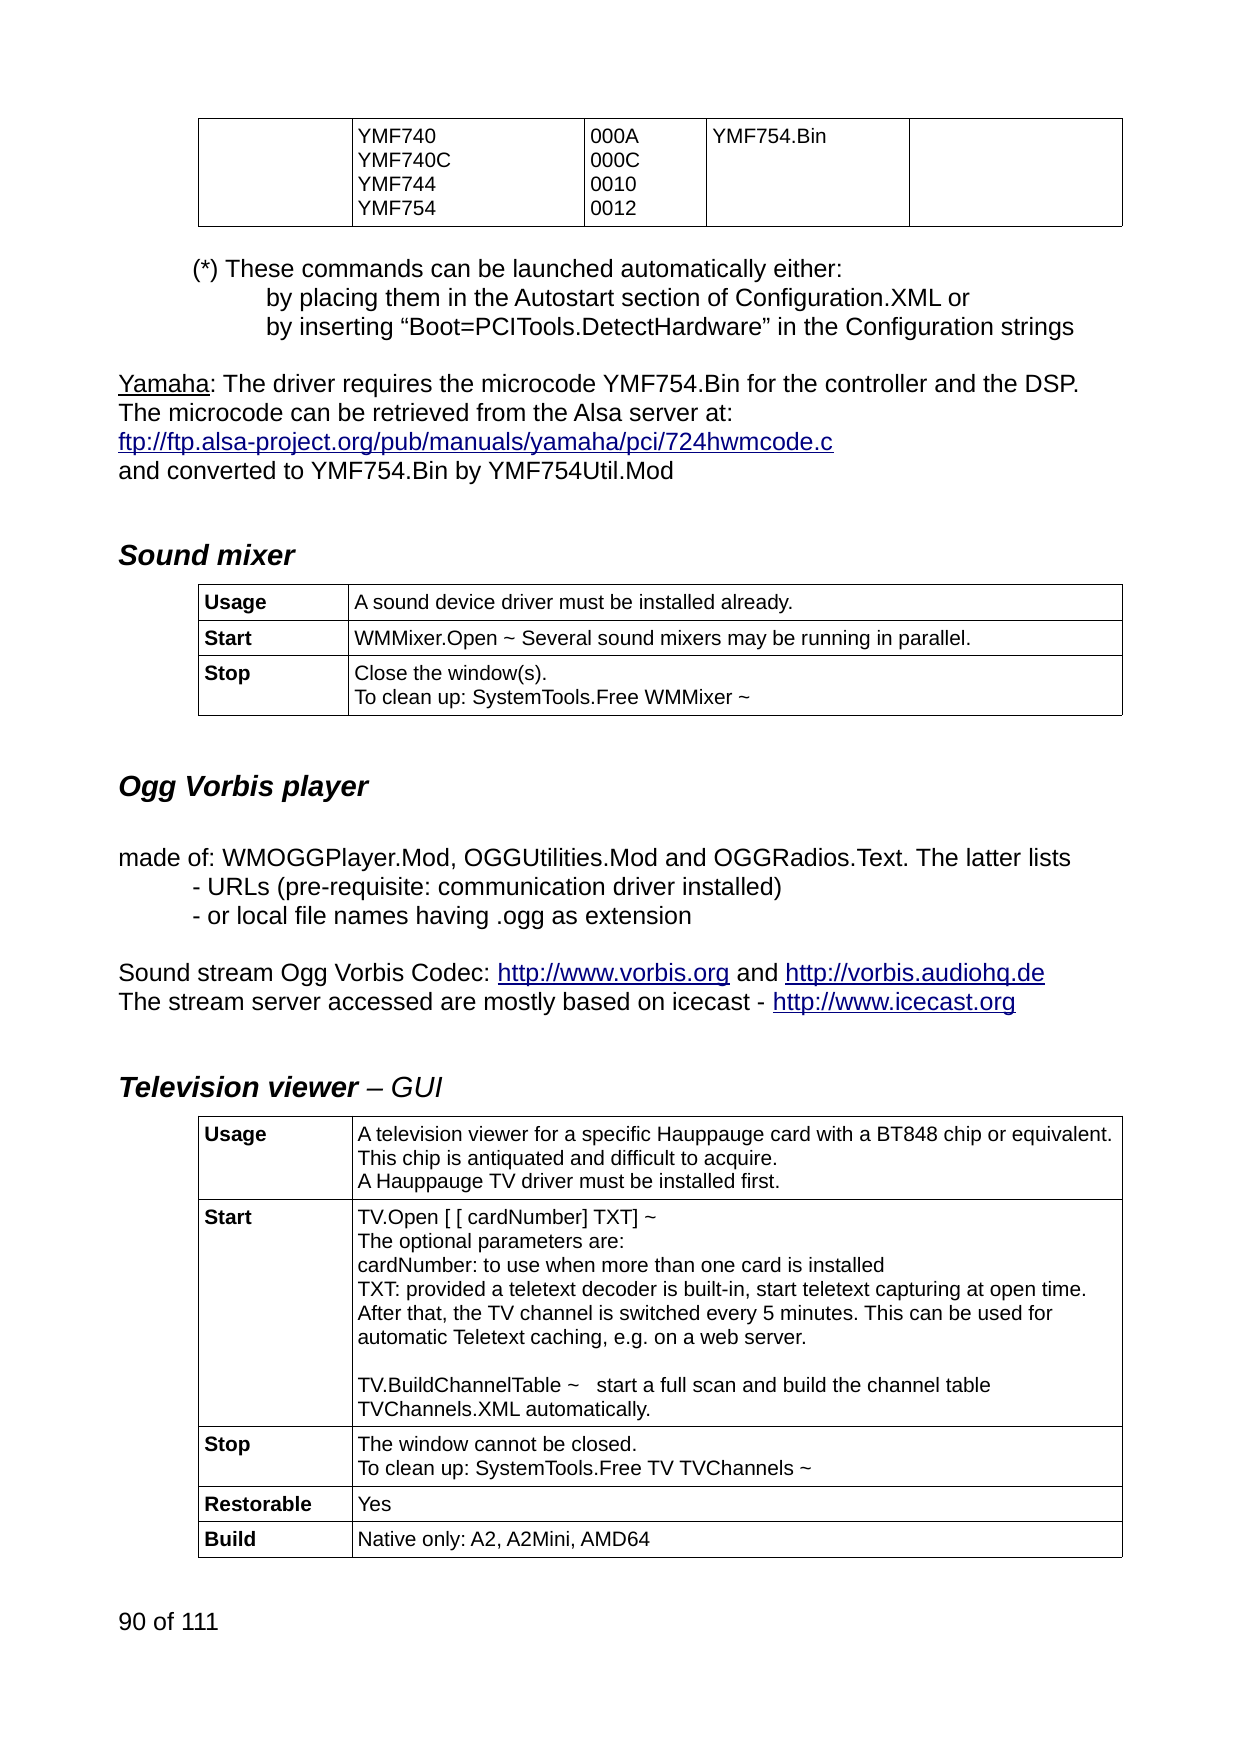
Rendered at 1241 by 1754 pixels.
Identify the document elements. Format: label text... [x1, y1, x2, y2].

table_cell Stop [199, 656, 348, 715]
text Yamaha: The driver requires the microcode YMF754.Bin for the controller and the DSP. The microcode can be retrieved from the Alsa server at: [118, 369, 1122, 427]
text by inserting “Boot=PCITools.DetectHardware” in the Configuration strings [118, 312, 1122, 341]
text The stream server accessed are mostly based on icecast - http://www.icecast.org [118, 987, 1122, 1016]
table_cell [199, 119, 352, 226]
table_cell YMF740 YMF740C YMF744 YMF754 [353, 119, 584, 226]
table_cell WMMixer.Open ~ Several sound mixers may be running in parallel. [349, 621, 1122, 655]
table_cell Yes [353, 1487, 1122, 1521]
table_cell Close the window(s). To clean up: SystemTools.Free WMMixer ~ [349, 656, 1122, 715]
subtitle Ogg Vorbis player [118, 768, 1122, 802]
table_cell Start [199, 1200, 352, 1426]
table_cell TV.Open [ [ cardNumber] TXT] ~ The optional parameters are: cardNumber: to use when more than one card is installed TXT: provided a teletext decoder is built-in, start teletext capturing at open time. After that, the TV channel is switched every 5 minutes. This can be used for automatic Teletext caching, e.g. on a web server. TV.BuildChannelTable ~ start a full scan and build the channel table TVChannels.XML automatically. [353, 1200, 1122, 1426]
table_cell Build [199, 1522, 352, 1557]
text (*) These commands can be launched automatically either: [118, 254, 1122, 283]
text made of: WMOGGPlayer.Mod, OGGUtilities.Mod and OGGRadios.Text. The latter lists - URLs (pre-requisite: communication driver installed) - or local file names having .ogg as extension [118, 843, 1122, 929]
table_header A television viewer for a specific Hauppauge card with a BT848 chip or equivalent. This chip is antiquated and difficult to acquire. A Hauppauge TV driver must be installed first. [353, 1117, 1122, 1199]
table_cell Restorable [199, 1487, 352, 1521]
text Sound stream Ogg Vorbis Codec: http://www.vorbis.org and http://vorbis.audiohq.de [118, 958, 1122, 987]
table_header Usage [199, 585, 348, 620]
table_cell Start [199, 621, 348, 655]
table_header A sound device driver must be installed already. [349, 585, 1122, 620]
table_cell The window cannot be closed. To clean up: SystemTools.Free TV TVChannels ~ [353, 1427, 1122, 1486]
subtitle Television viewer – GUI [118, 1069, 1122, 1103]
table_cell Native only: A2, A2Mini, AMD64 [353, 1522, 1122, 1557]
subtitle Sound mixer [118, 538, 1122, 572]
table_cell 000A 000C 0010 0012 [585, 119, 706, 226]
text ftp://ftp.alsa-project.org/pub/manuals/yamaha/pci/724hwmcode.c [118, 427, 1122, 456]
table_cell [910, 119, 1122, 226]
table_cell Stop [199, 1427, 352, 1486]
text by placing them in the Autostart section of Configuration.XML or [118, 283, 1122, 312]
table_cell YMF754.Bin [707, 119, 909, 226]
text and converted to YMF754.Bin by YMF754Util.Mod [118, 456, 1122, 484]
table_header Usage [199, 1117, 352, 1199]
